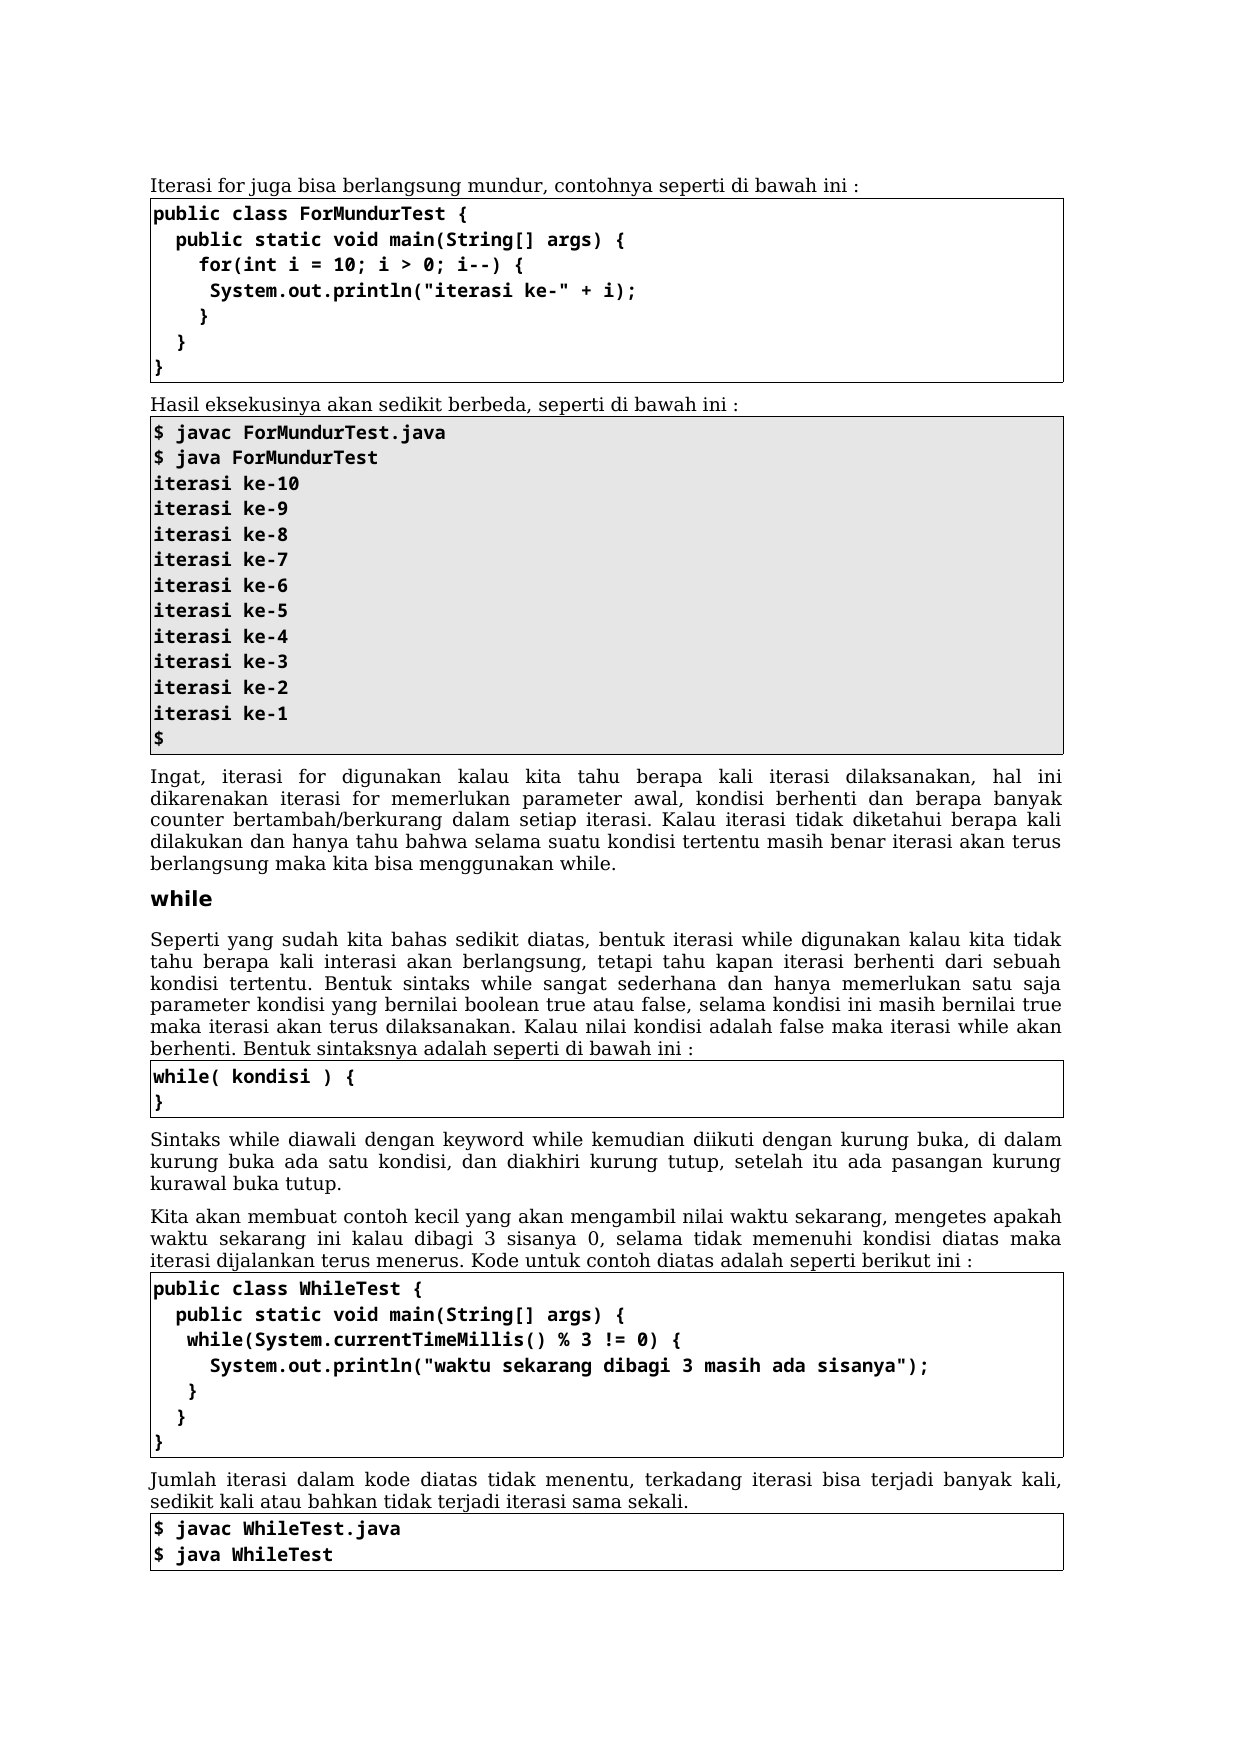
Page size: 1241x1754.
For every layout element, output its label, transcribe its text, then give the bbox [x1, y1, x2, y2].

text Sintaks while diawali dengan keyword while kemudian diikuti dengan kurung buka, di dalam kurung buka ada satu kondisi, dan diakhiri kurung tutup, setelah itu ada pasangan kurung kurawal buka tutup. [150, 1129, 1063, 1195]
text Kita akan membuat contoh kecil yang akan mengambil nilai waktu sekarang, mengetes apakah waktu sekarang ini kalau dibagi 3 sisanya 0, selama tidak memenuhi kondisi diatas maka iterasi dijalankan terus menerus. Kode untuk contoh diatas adalah seperti berikut ini : [150, 1207, 1063, 1272]
text public static void main(String[] args) { [151, 1298, 1063, 1323]
text } [151, 1425, 1063, 1457]
text $ java WhileTest [151, 1538, 1063, 1570]
text public class ForMundurTest { [151, 199, 1063, 223]
text $ javac WhileTest.java [151, 1514, 1063, 1538]
text } [151, 1374, 1063, 1400]
text iterasi ke-3 [151, 646, 1063, 671]
text $ [151, 722, 1063, 754]
text } [151, 299, 1063, 325]
text public static void main(String[] args) { [151, 223, 1063, 248]
text for(int i = 10; i > 0; i--) { [151, 248, 1063, 274]
text iterasi ke-8 [151, 518, 1063, 543]
text } [151, 351, 1063, 382]
text while( kondisi ) { [151, 1061, 1063, 1086]
text iterasi ke-2 [151, 671, 1063, 697]
text iterasi ke-10 [151, 467, 1063, 492]
subtitle while [150, 887, 1063, 911]
text Ingat, iterasi for digunakan kalau kita tahu berapa kali iterasi dilaksanakan, hal ini dikarenakan iterasi for memerlukan parameter awal, kondisi berhenti dan berapa banyak counter bertambah/berkurang dalam setiap iterasi. Kalau iterasi tidak diketahui berapa kali dilakukan dan hanya tahu bahwa selama suatu kondisi tertentu masih benar iterasi akan terus berlangsung maka kita bisa menggunakan while. [150, 766, 1063, 875]
text Iterasi for juga bisa berlangsung mundur, contohnya seperti di bawah ini : [150, 176, 1063, 197]
text Seperti yang sudah kita bahas sedikit diatas, bentuk iterasi while digunakan kalau kita tidak tahu berapa kali interasi akan berlangsung, tetapi tahu kapan iterasi berhenti dari sebuah kondisi tertentu. Bentuk sintaks while sangat sederhana dan hanya memerlukan satu saja parameter kondisi yang bernilai boolean true atau false, selama kondisi ini masih bernilai true maka iterasi akan terus dilaksanakan. Kalau nilai kondisi adalah false maka iterasi while akan berhenti. Bentuk sintaksnya adalah seperti di bawah ini : [150, 929, 1063, 1060]
text iterasi ke-9 [151, 492, 1063, 518]
text System.out.println("iterasi ke-" + i); [151, 274, 1063, 299]
text } [151, 325, 1063, 351]
text iterasi ke-5 [151, 594, 1063, 620]
text while(System.currentTimeMillis() % 3 != 0) { [151, 1323, 1063, 1349]
text iterasi ke-1 [151, 697, 1063, 722]
text } [151, 1400, 1063, 1425]
text iterasi ke-4 [151, 620, 1063, 646]
text $ java ForMundurTest [151, 441, 1063, 467]
text $ javac ForMundurTest.java [151, 417, 1063, 441]
text Hasil eksekusinya akan sedikit berbeda, seperti di bawah ini : [150, 394, 1063, 416]
text System.out.println("waktu sekarang dibagi 3 masih ada sisanya"); [151, 1349, 1063, 1374]
text public class WhileTest { [151, 1273, 1063, 1298]
text Jumlah iterasi dalam kode diatas tidak menentu, terkadang iterasi bisa terjadi banyak kali, sedikit kali atau bahkan tidak terjadi iterasi sama sekali. [150, 1469, 1063, 1513]
text iterasi ke-6 [151, 569, 1063, 594]
text iterasi ke-7 [151, 543, 1063, 569]
text } [151, 1086, 1063, 1117]
